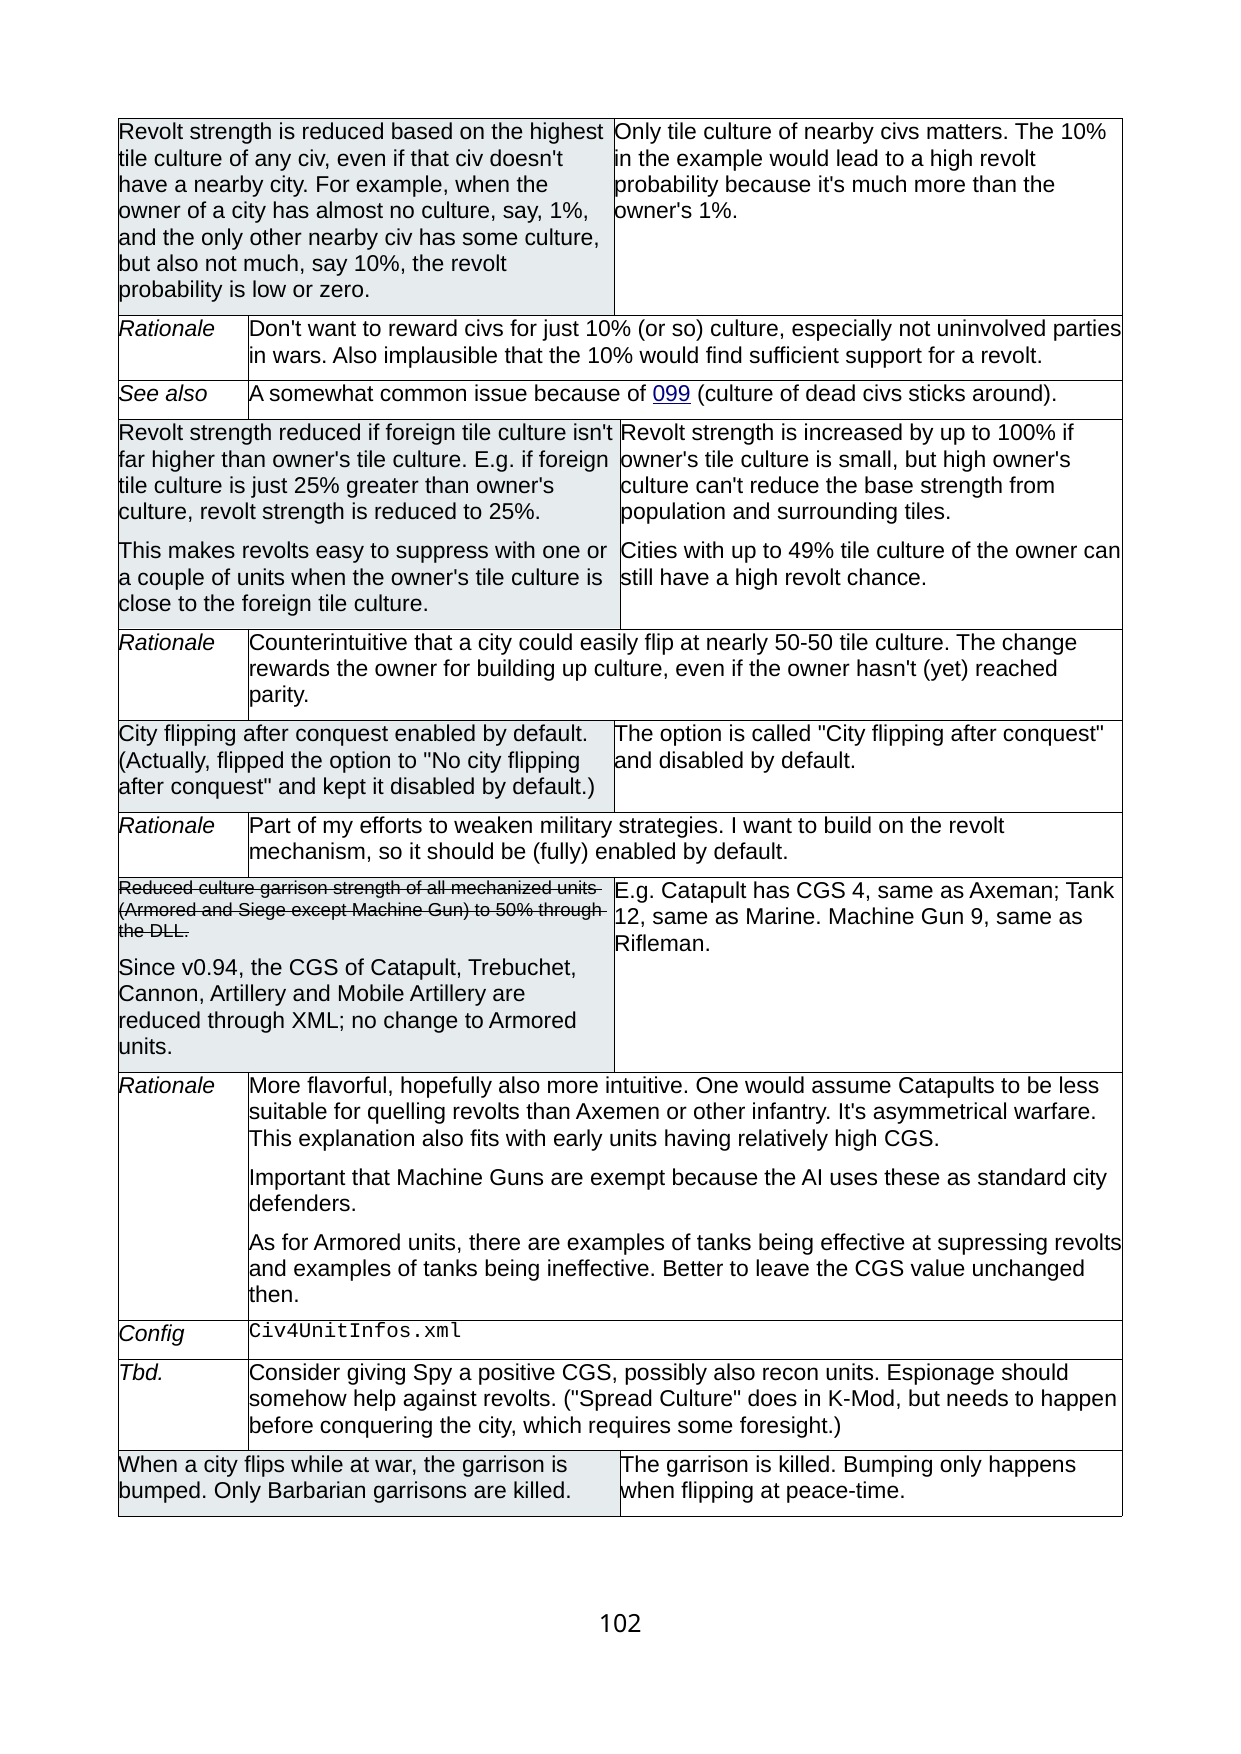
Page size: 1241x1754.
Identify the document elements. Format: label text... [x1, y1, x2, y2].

table_cell Rationale [119, 813, 248, 877]
table_cell Reduced culture garrison strength of all mechanized units (Armored and Siege except Machine Gun) to 50% through the DLL. Since v0.94, the CGS of Catapult, Trebuchet, Cannon, Artillery and Mobile Artillery are reduced through XML; no change to Armored units. [119, 878, 614, 1072]
table_cell Counterintuitive that a city could easily flip at nearly 50-50 tile culture. The change rewards the owner for building up culture, even if the owner hasn't (yet) reached parity. [249, 630, 1122, 720]
table_cell Revolt strength reduced if foreign tile culture isn't far higher than owner's tile culture. E.g. if foreign tile culture is just 25% greater than owner's culture, revolt strength is reduced to 25%. This makes revolts easy to suppress with one or a couple of units when the owner's tile culture is close to the foreign tile culture. [119, 420, 620, 628]
table_cell More flavorful, hopefully also more intuitive. One would assume Catapults to be less suitable for quelling revolts than Axemen or other infantry. It's asymmetrical warfare. This explanation also fits with early units having relatively high CGS. Important that Machine Guns are exempt because the AI uses these as standard city defenders. As for Armored units, there are examples of tanks being effective at supressing revolts and examples of tanks being ineffective. Better to leave the CGS value unchanged then. [249, 1073, 1122, 1320]
table_cell Part of my efforts to weaken military strategies. I want to build on the revolt mechanism, so it should be (fully) enabled by default. [249, 813, 1122, 877]
table_cell A somewhat common issue because of 099 (culture of dead civs sticks around). [249, 381, 1122, 419]
table_cell Civ4UnitInfos.xml [249, 1321, 1122, 1359]
table_cell Config [119, 1321, 248, 1359]
table_cell Rationale [119, 316, 248, 380]
table_cell Don't want to reward civs for just 10% (or so) culture, especially not uninvolved parties in wars. Also implausible that the 10% would find sufficient support for a revolt. [249, 316, 1122, 380]
table_cell Only tile culture of nearby civs matters. The 10% in the example would lead to a high revolt probability because it's much more than the owner's 1%. [615, 119, 1122, 315]
table_cell When a city flips while at war, the garrison is bumped. Only Barbarian garrisons are killed. [119, 1451, 620, 1516]
table_cell The garrison is killed. Bumping only happens when flipping at peace-time. [621, 1451, 1122, 1516]
table_cell City flipping after conquest enabled by default. (Actually, flipped the option to "No city flipping after conquest" and kept it disabled by default.) [119, 721, 614, 812]
table_cell The option is called "City flipping after conquest" and disabled by default. [615, 721, 1122, 812]
table_cell Rationale [119, 630, 248, 720]
table_cell Tbd. [119, 1360, 248, 1450]
table_cell See also [119, 381, 248, 419]
table_cell Consider giving Spy a positive CGS, possibly also recon units. Espionage should somehow help against revolts. ("Spread Culture" does in K-Mod, but needs to happen before conquering the city, which requires some foresight.) [249, 1360, 1122, 1450]
table_cell Revolt strength is increased by up to 100% if owner's tile culture is small, but high owner's culture can't reduce the base strength from population and surrounding tiles. Cities with up to 49% tile culture of the owner can still have a high revolt chance. [621, 420, 1122, 628]
table_cell E.g. Catapult has CGS 4, same as Axeman; Tank 12, same as Marine. Machine Gun 9, same as Rifleman. [615, 878, 1122, 1072]
table_cell Rationale [119, 1073, 248, 1320]
table_cell Revolt strength is reduced based on the highest tile culture of any civ, even if that civ doesn't have a nearby city. For example, when the owner of a city has almost no culture, say, 1%, and the only other nearby civ has some culture, but also not much, say 10%, the revolt probability is low or zero. [119, 119, 614, 315]
